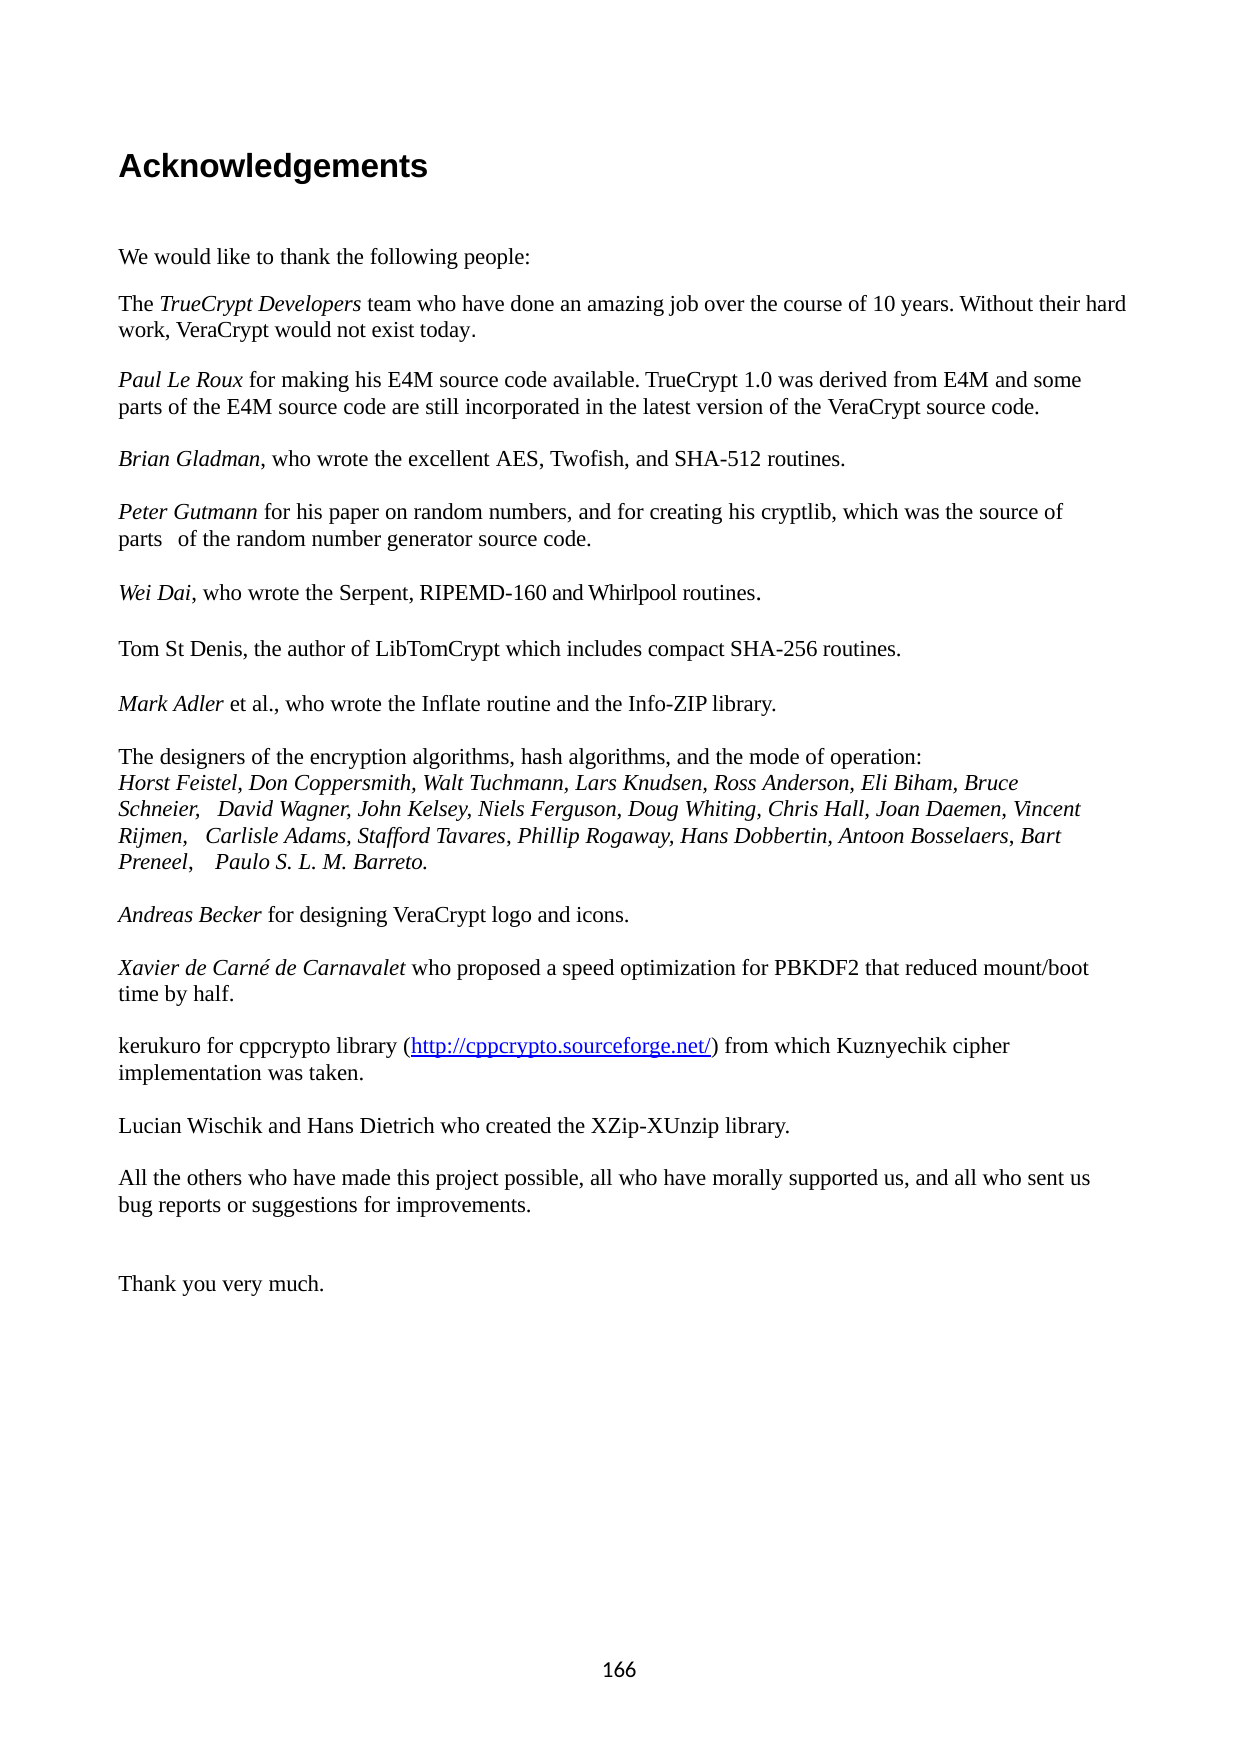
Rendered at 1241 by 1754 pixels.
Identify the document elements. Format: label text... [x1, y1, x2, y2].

text The designers of the encryption algorithms, hash algorithms, and the mode of operation: [118, 743, 1132, 769]
text All the others who have made this project possible, all who have morally supported us, and all who sent us bug reports or suggestions for improvements. [118, 1164, 1105, 1217]
text Mark Adler et al., who wrote the Inflate routine and the Info-ZIP library. [118, 690, 1132, 716]
subtitle Acknowledgements [118, 146, 1132, 184]
text Andreas Becker for designing VeraCrypt logo and icons. [118, 901, 1105, 927]
text Tom St Denis, the author of LibTomCrypt which includes compact SHA-256 routines. [118, 635, 1132, 661]
text Paul Le Roux for making his E4M source code available. TrueCrypt 1.0 was derived from E4M and some parts of the E4M source code are still incorporated in the latest version of the VeraCrypt source code. [118, 366, 1105, 419]
text Wei Dai, who wrote the Serpent, RIPEMD-160 and Whirlpool routines. [118, 577, 1132, 606]
text Lucian Wischik and Hans Dietrich who created the XZip-XUnzip library. [118, 1112, 1105, 1138]
text Peter Gutmann for his paper on random numbers, and for creating his cryptlib, which was the source of parts of the random number generator source code. [118, 498, 1109, 551]
text Brian Gladman, who wrote the excellent AES, Twofish, and SHA-512 routines. [118, 446, 1113, 472]
text Xavier de Carné de Carnavalet who proposed a speed optimization for PBKDF2 that reduced mount/boot time by half. [118, 953, 1105, 1006]
text We would like to thank the following people: [118, 243, 1132, 269]
text Horst Feistel, Don Coppersmith, Walt Tuchmann, Lars Knudsen, Ross Anderson, Eli Biham, Bruce Schneier, David Wagner, John Kelsey, Niels Ferguson, Doug Whiting, Chris Hall, Joan Daemen, Vincent Rijmen, Carlisle Adams, Stafford Tavares, Phillip Rogaway, Hans Dobbertin, Antoon Bosselaers, Bart Preneel, Paulo S. L. M. Barreto. [118, 769, 1105, 874]
text The TrueCrypt Developers team who have done an amazing job over the course of 10 years. Without their hard work, VeraCrypt would not exist today. [118, 290, 1132, 342]
text kerukuro for cppcrypto library (http://cppcrypto.sourceforge.net/) from which Kuznyechik cipher implementation was taken. [118, 1033, 1105, 1085]
text Thank you very much. [118, 1270, 1132, 1296]
